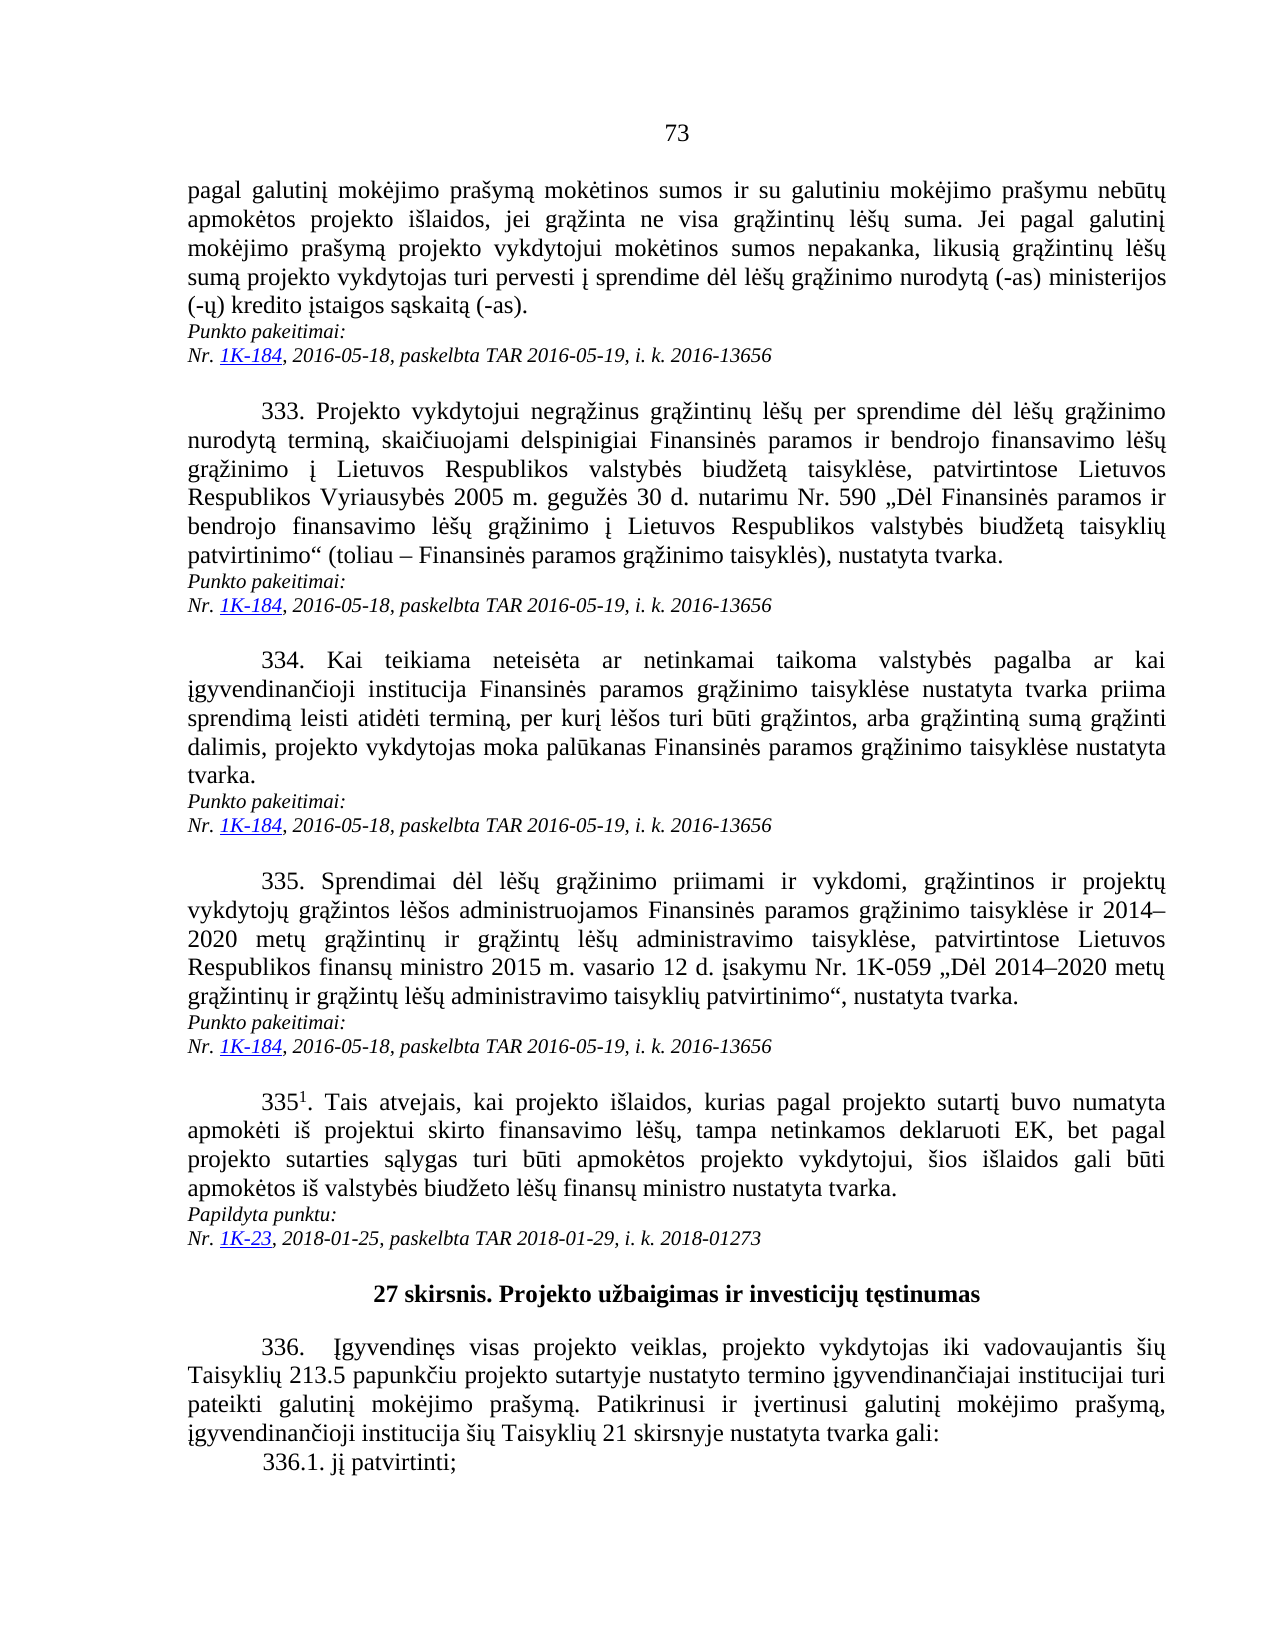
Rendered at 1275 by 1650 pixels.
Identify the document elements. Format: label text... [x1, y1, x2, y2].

text Punkto pakeitimai: [187, 1010, 1167, 1034]
text 335. Sprendimai dėl lėšų grąžinimo priimami ir vykdomi, grąžintinos ir projektų vykdytojų grąžintos lėšos administruojamos Finansinės paramos grąžinimo taisyklėse ir 2014–2020 metų grąžintinų ir grąžintų lėšų administravimo taisyklėse, patvirtintose Lietuvos Respublikos finansų ministro 2015 m. vasario 12 d. įsakymu Nr. 1K-059 „Dėl 2014–2020 metų grąžintinų ir grąžintų lėšų administravimo taisyklių patvirtinimo“, nustatyta tvarka. [187, 866, 1167, 1010]
text Nr. 1K-184, 2016-05-18, paskelbta TAR 2016-05-19, i. k. 2016-13656 [187, 813, 1167, 837]
text pagal galutinį mokėjimo prašymą mokėtinos sumos ir su galutiniu mokėjimo prašymu nebūtų apmokėtos projekto išlaidos, jei grąžinta ne visa grąžintinų lėšų suma. Jei pagal galutinį mokėjimo prašymą projekto vykdytojui mokėtinos sumos nepakanka, likusią grąžintinų lėšų sumą projekto vykdytojas turi pervesti į sprendime dėl lėšų grąžinimo nurodytą (-as) ministerijos (-ų) kredito įstaigos sąskaitą (-as). [187, 176, 1167, 319]
text Nr. 1K-184, 2016-05-18, paskelbta TAR 2016-05-19, i. k. 2016-13656 [187, 343, 1167, 367]
text 334. Kai teikiama neteisėta ar netinkamai taikoma valstybės pagalba ar kai įgyvendinančioji institucija Finansinės paramos grąžinimo taisyklėse nustatyta tvarka priima sprendimą leisti atidėti terminą, per kurį lėšos turi būti grąžintos, arba grąžintiną sumą grąžinti dalimis, projekto vykdytojas moka palūkanas Finansinės paramos grąžinimo taisyklėse nustatyta tvarka. [187, 646, 1167, 789]
text Punkto pakeitimai: [187, 569, 1167, 593]
text 336.1. jį patvirtinti; [187, 1447, 1167, 1475]
text Punkto pakeitimai: [187, 319, 1167, 343]
text Nr. 1K-23, 2018-01-25, paskelbta TAR 2018-01-29, i. k. 2018-01273 [187, 1226, 1167, 1250]
text Papildyta punktu: [187, 1202, 1167, 1226]
text 333. Projekto vykdytojui negrąžinus grąžintinų lėšų per sprendime dėl lėšų grąžinimo nurodytą terminą, skaičiuojami delspinigiai Finansinės paramos ir bendrojo finansavimo lėšų grąžinimo į Lietuvos Respublikos valstybės biudžetą taisyklėse, patvirtintose Lietuvos Respublikos Vyriausybės 2005 m. gegužės 30 d. nutarimu Nr. 590 „Dėl Finansinės paramos ir bendrojo finansavimo lėšų grąžinimo į Lietuvos Respublikos valstybės biudžetą taisyklių patvirtinimo“ (toliau – Finansinės paramos grąžinimo taisyklės), nustatyta tvarka. [187, 396, 1167, 569]
text Punkto pakeitimai: [187, 789, 1167, 813]
subtitle 27 skirsnis. Projekto užbaigimas ir investicijų tęstinumas [246, 1279, 1107, 1307]
text 336. Įgyvendinęs visas projekto veiklas, projekto vykdytojas iki vadovaujantis šių Taisyklių 213.5 papunkčiu projekto sutartyje nustatyto termino įgyvendinančiajai institucijai turi pateikti galutinį mokėjimo prašymą. Patikrinusi ir įvertinusi galutinį mokėjimo prašymą, įgyvendinančioji institucija šių Taisyklių 21 skirsnyje nustatyta tvarka gali: [187, 1332, 1167, 1447]
text Nr. 1K-184, 2016-05-18, paskelbta TAR 2016-05-19, i. k. 2016-13656 [187, 1034, 1167, 1058]
text 3351. Tais atvejais, kai projekto išlaidos, kurias pagal projekto sutartį buvo numatyta apmokėti iš projektui skirto finansavimo lėšų, tampa netinkamos deklaruoti EK, bet pagal projekto sutarties sąlygas turi būti apmokėtos projekto vykdytojui, šios išlaidos gali būti apmokėtos iš valstybės biudžeto lėšų finansų ministro nustatyta tvarka. [187, 1087, 1167, 1202]
text Nr. 1K-184, 2016-05-18, paskelbta TAR 2016-05-19, i. k. 2016-13656 [187, 593, 1167, 617]
